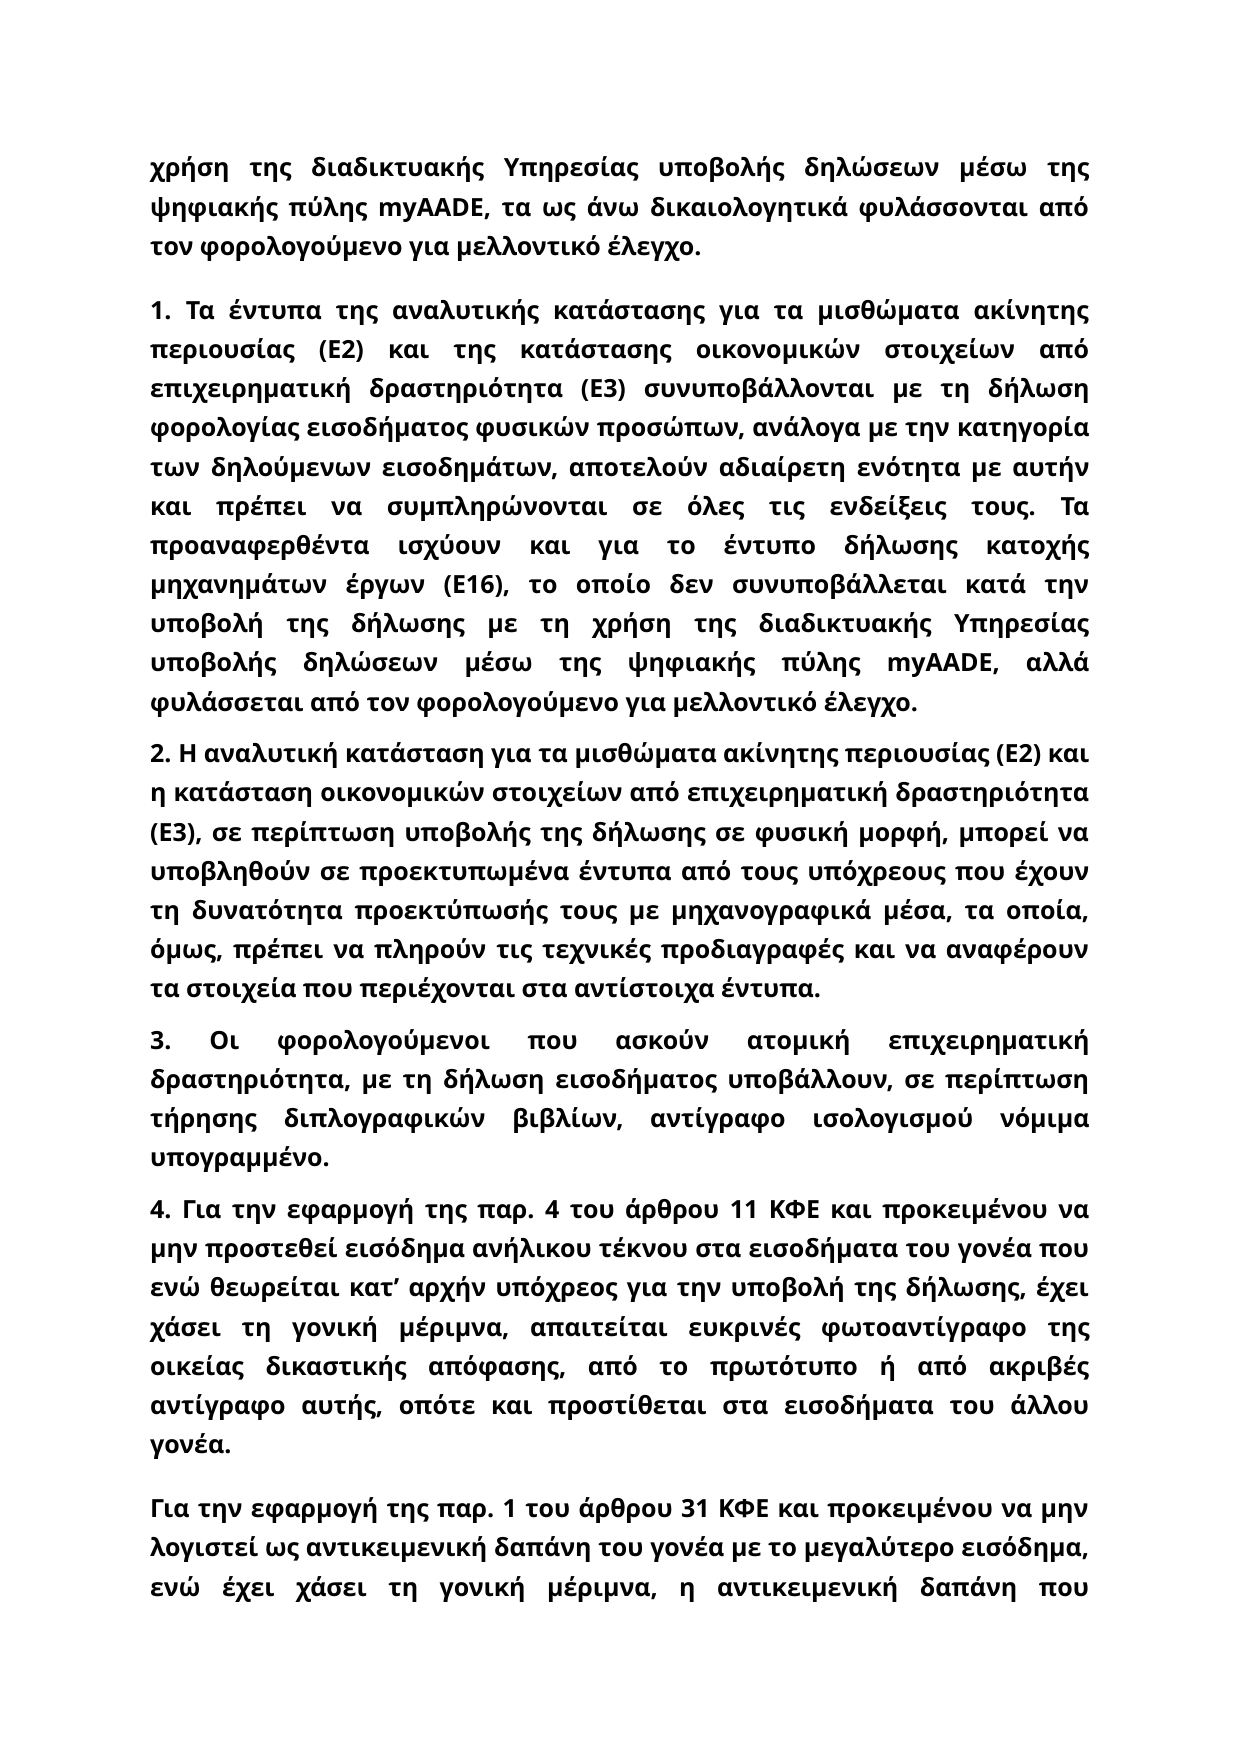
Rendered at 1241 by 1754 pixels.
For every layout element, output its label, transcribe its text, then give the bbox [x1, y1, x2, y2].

text 4. Για την εφαρμογή της παρ. 4 του άρθρου 11 ΚΦΕ και προκειμένου να μην προστεθεί εισόδημα ανήλικου τέκνου στα εισοδήματα του γονέα που ενώ θεωρείται κατ’ αρχήν υπόχρεος για την υποβολή της δήλωσης, έχει χάσει τη γονική μέριμνα, απαιτείται ευκρινές φωτοαντίγραφο της οικείας δικαστικής απόφασης, από το πρωτότυπο ή από ακριβές αντίγραφο αυτής, οπότε και προστίθεται στα εισοδήματα του άλλου γονέα. [150, 1192, 1090, 1461]
text 3. Οι φορολογούμενοι που ασκούν ατομική επιχειρηματική δραστηριότητα, με τη δήλωση εισοδήματος υποβάλλουν, σε περίπτωση τήρησης διπλογραφικών βιβλίων, αντίγραφο ισολογισμού νόμιμα υπογραμμένο. [150, 1022, 1090, 1174]
text Για την εφαρμογή της παρ. 1 του άρθρου 31 ΚΦΕ και προκειμένου να μην λογιστεί ως αντικειμενική δαπάνη του γονέα με το μεγαλύτερο εισόδημα, ενώ έχει χάσει τη γονική μέριμνα, η αντικειμενική δαπάνη που [150, 1491, 1090, 1603]
text 2. Η αναλυτική κατάσταση για τα μισθώματα ακίνητης περιουσίας (Ε2) και η κατάσταση οικονομικών στοιχείων από επιχειρηματική δραστηριότητα (Ε3), σε περίπτωση υποβολής της δήλωσης σε φυσική μορφή, μπορεί να υποβληθούν σε προεκτυπωμένα έντυπα από τους υπόχρεους που έχουν τη δυνατότητα προεκτύπωσής τους με μηχανογραφικά μέσα, τα οποία, όμως, πρέπει να πληρούν τις τεχνικές προδιαγραφές και να αναφέρουν τα στοιχεία που περιέχονται στα αντίστοιχα έντυπα. [150, 736, 1090, 1005]
text 1. Τα έντυπα της αναλυτικής κατάστασης για τα μισθώματα ακίνητης περιουσίας (Ε2) και της κατάστασης οικονομικών στοιχείων από επιχειρηματική δραστηριότητα (Ε3) συνυποβάλλονται με τη δήλωση φορολογίας εισοδήματος φυσικών προσώπων, ανάλογα με την κατηγορία των δηλούμενων εισοδημάτων, αποτελούν αδιαίρετη ενότητα με αυτήν και πρέπει να συμπληρώνονται σε όλες τις ενδείξεις τους. Τα προαναφερθέντα ισχύουν και για το έντυπο δήλωσης κατοχής μηχανημάτων έργων (Ε16), το οποίο δεν συνυποβάλλεται κατά την υποβολή της δήλωσης με τη χρήση της διαδικτυακής Υπηρεσίας υποβολής δηλώσεων μέσω της ψηφιακής πύλης myAADE, αλλά φυλάσσεται από τον φορολογούμενο για μελλοντικό έλεγχο. [150, 292, 1090, 718]
text χρήση της διαδικτυακής Υπηρεσίας υποβολής δηλώσεων μέσω της ψηφιακής πύλης myAADE, τα ως άνω δικαιολογητικά φυλάσσονται από τον φορολογούμενο για μελλοντικό έλεγχο. [150, 150, 1090, 262]
